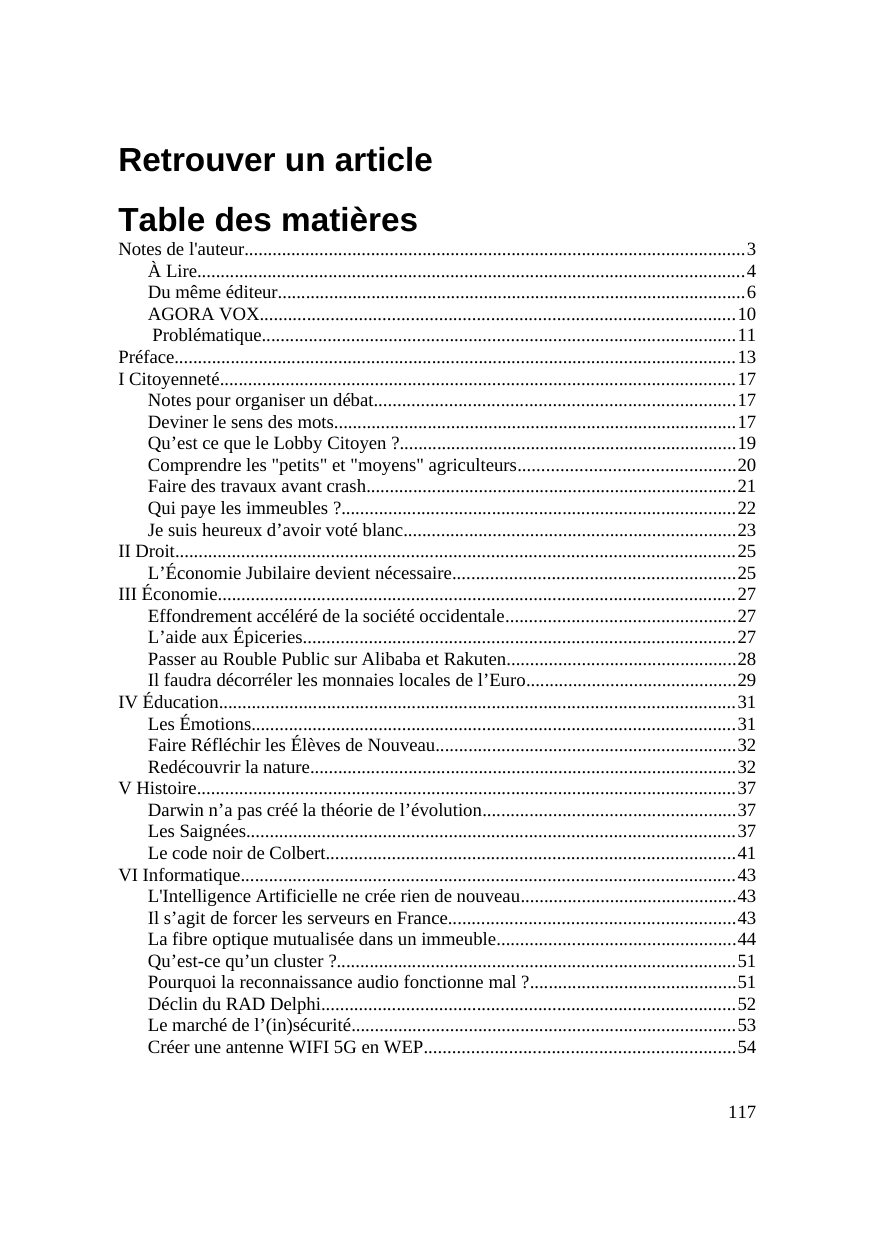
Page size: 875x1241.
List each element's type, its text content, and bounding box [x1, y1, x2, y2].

text Je suis heureux d’avoir voté blanc 23 [148, 518, 756, 540]
text Qu’est-ce qu’un cluster ? 51 [148, 950, 756, 971]
text Qu’est ce que le Lobby Citoyen ? 19 [148, 432, 756, 454]
text Comprendre les "petits" et "moyens" agriculteurs 20 [148, 454, 756, 475]
text AGORA VOX 10 [148, 303, 756, 324]
text IV Éducation 31 [118, 691, 756, 712]
text II Droit 25 [118, 540, 756, 562]
text Pourquoi la reconnaissance audio fonctionne mal ? 51 [148, 971, 756, 993]
text La fibre optique mutualisée dans un immeuble 44 [148, 928, 756, 950]
text Effondrement accéléré de la société occidentale 27 [148, 605, 756, 626]
text Notes pour organiser un débat 17 [148, 389, 756, 411]
text Problématique 11 [148, 324, 756, 346]
text Les Saignées 37 [148, 820, 756, 842]
text Du même éditeur 6 [148, 281, 756, 303]
text Le marché de l’(in)sécurité 53 [148, 1014, 756, 1036]
text Il faudra décorréler les monnaies locales de l’Euro 29 [148, 669, 756, 691]
text L’aide aux Épiceries 27 [148, 626, 756, 648]
text I Citoyenneté 17 [118, 367, 756, 389]
text V Histoire 37 [118, 777, 756, 799]
text Faire Réfléchir les Élèves de Nouveau 32 [148, 734, 756, 756]
text Darwin n’a pas créé la théorie de l’évolution 37 [148, 799, 756, 820]
text L'Intelligence Artificielle ne crée rien de nouveau 43 [148, 885, 756, 907]
text Notes de l'auteur 3 [118, 238, 756, 260]
subtitle Table des matières [118, 200, 756, 238]
text Passer au Rouble Public sur Alibaba et Rakuten 28 [148, 648, 756, 669]
text Le code noir de Colbert 41 [148, 842, 756, 863]
text Déclin du RAD Delphi 52 [148, 993, 756, 1014]
text L’Économie Jubilaire devient nécessaire 25 [148, 562, 756, 583]
text Préface 13 [118, 346, 756, 367]
text Redécouvrir la nature 32 [148, 756, 756, 777]
text Créer une antenne WIFI 5G en WEP 54 [148, 1036, 756, 1057]
subtitle Retrouver un article [118, 140, 756, 178]
text Qui paye les immeubles ? 22 [148, 497, 756, 518]
text VI Informatique 43 [118, 863, 756, 885]
text Deviner le sens des mots 17 [148, 411, 756, 432]
text Faire des travaux avant crash 21 [148, 475, 756, 497]
text III Économie 27 [118, 583, 756, 605]
text À Lire 4 [148, 260, 756, 281]
text Il s’agit de forcer les serveurs en France 43 [148, 907, 756, 928]
text Les Émotions 31 [148, 712, 756, 734]
